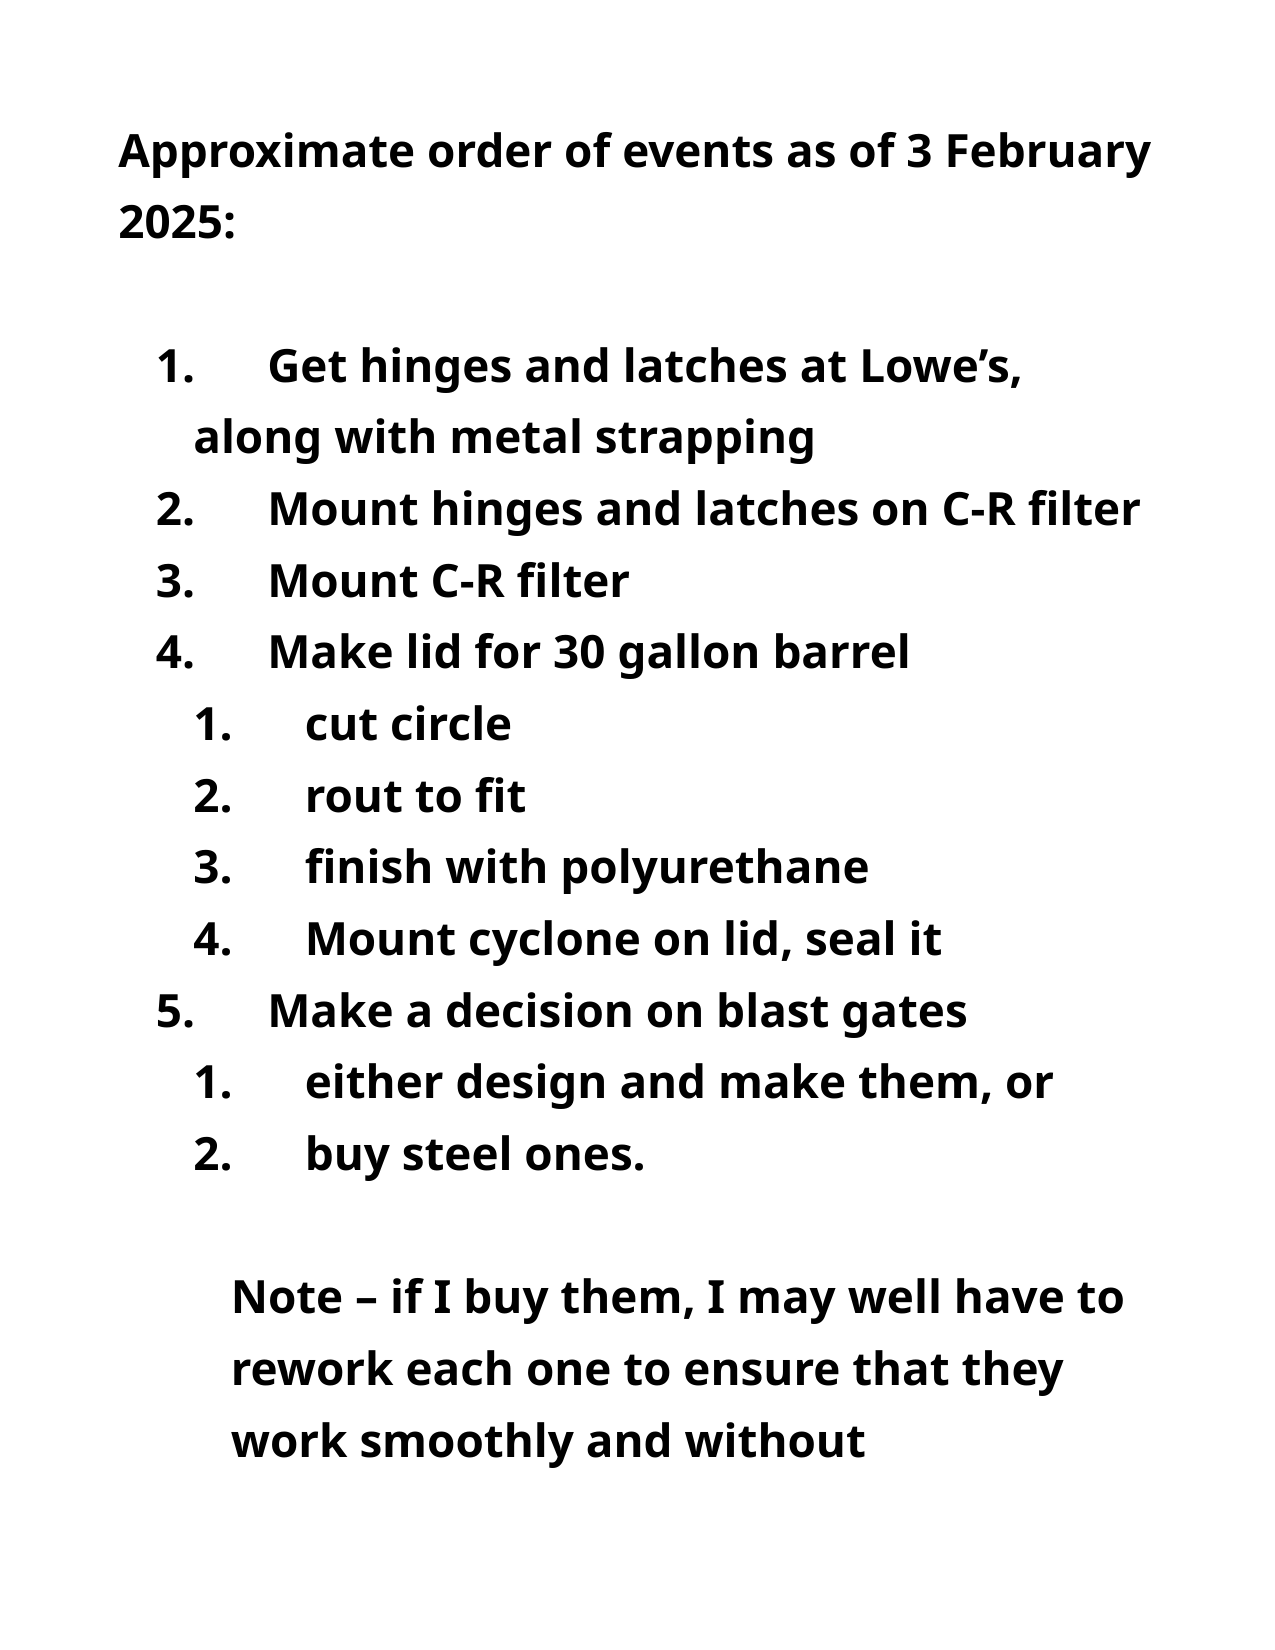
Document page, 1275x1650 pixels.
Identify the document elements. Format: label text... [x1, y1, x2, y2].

list Mount hinges and latches on C-R filter [156, 476, 1157, 539]
list cut circle [193, 691, 1157, 754]
text Approximate order of events as of 3 February 2025: [118, 118, 1157, 252]
list Make a decision on blast gates [156, 978, 1157, 1041]
list Mount cyclone on lid, seal it [193, 906, 1157, 969]
list finish with polyurethane [193, 835, 1157, 897]
list buy steel ones. Note – if I buy them, I may well have to rework each one to ensure that they work smoothly and without [193, 1121, 1157, 1471]
list Make lid for 30 gallon barrel [156, 620, 1157, 682]
list either design and make them, or [193, 1050, 1157, 1112]
list Mount C-R filter [156, 548, 1157, 611]
list Get hinges and latches at Lowe’s, along with metal strapping [156, 333, 1157, 467]
list rout to fit [193, 763, 1157, 826]
